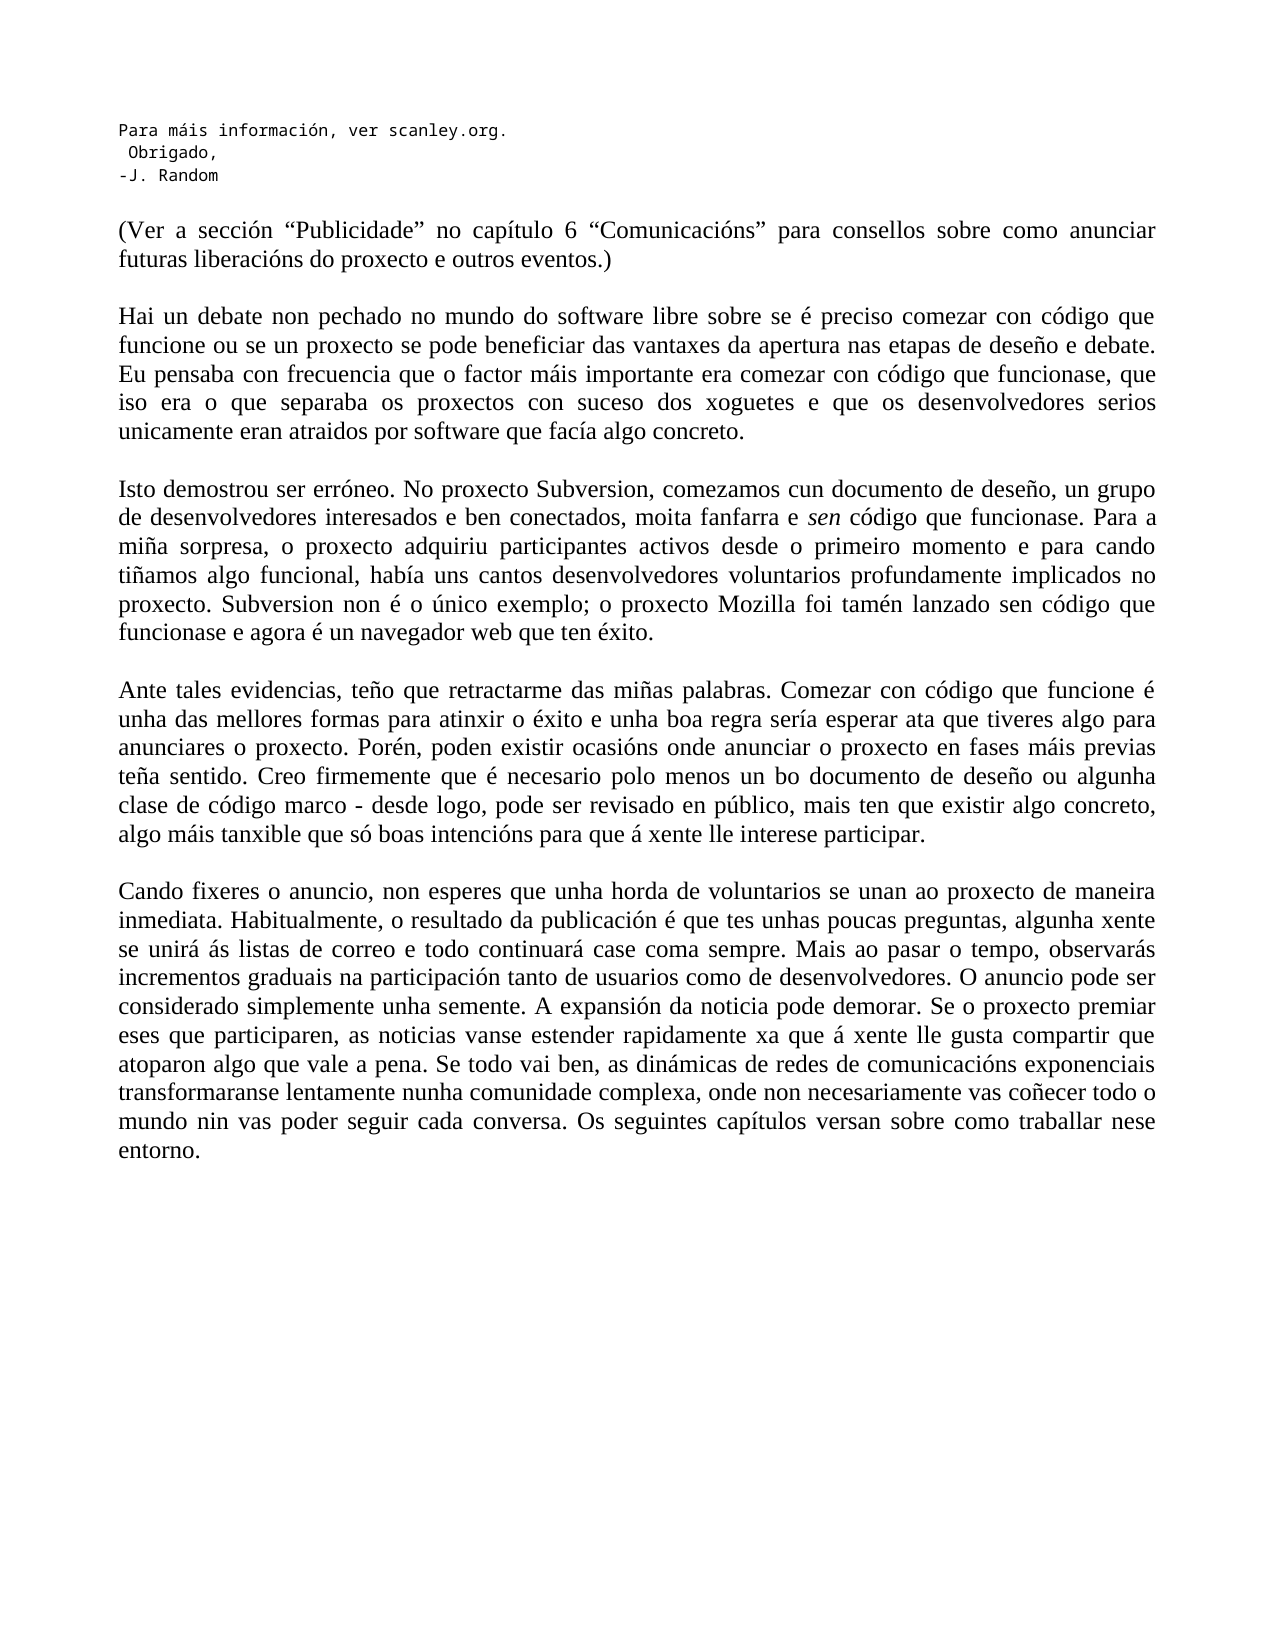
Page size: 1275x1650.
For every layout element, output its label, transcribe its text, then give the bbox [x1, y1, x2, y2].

text Para máis información, ver scanley.org. [118, 118, 1157, 141]
text (Ver a sección “Publicidade” no capítulo 6 “Comunicacións” para consellos sobre como anunciar futuras liberacións do proxecto e outros eventos.) [118, 215, 1157, 272]
text Ante tales evidencias, teño que retractarme das miñas palabras. Comezar con código que funcione é unha das mellores formas para atinxir o éxito e unha boa regra sería esperar ata que tiveres algo para anunciares o proxecto. Porén, poden existir ocasións onde anunciar o proxecto en fases máis previas teña sentido. Creo firmemente que é necesario polo menos un bo documento de deseño ou algunha clase de código marco - desde logo, pode ser revisado en público, mais ten que existir algo concreto, algo máis tanxible que só boas intencións para que á xente lle interese participar. [118, 675, 1157, 847]
text Hai un debate non pechado no mundo do software libre sobre se é preciso comezar con código que funcione ou se un proxecto se pode beneficiar das vantaxes da apertura nas etapas de deseño e debate. Eu pensaba con frecuencia que o factor máis importante era comezar con código que funcionase, que iso era o que separaba os proxectos con suceso dos xoguetes e que os desenvolvedores serios unicamente eran atraidos por software que facía algo concreto. [118, 301, 1157, 445]
text Isto demostrou ser erróneo. No proxecto Subversion, comezamos cun documento de deseño, un grupo de desenvolvedores interesados e ben conectados, moita fanfarra e sen código que funcionase. Para a miña sorpresa, o proxecto adquiriu participantes activos desde o primeiro momento e para cando tiñamos algo funcional, había uns cantos desenvolvedores voluntarios profundamente implicados no proxecto. Subversion non é o único exemplo; o proxecto Mozilla foi tamén lanzado sen código que funcionase e agora é un navegador web que ten éxito. [118, 474, 1157, 646]
text Cando fixeres o anuncio, non esperes que unha horda de voluntarios se unan ao proxecto de maneira inmediata. Habitualmente, o resultado da publicación é que tes unhas poucas preguntas, algunha xente se unirá ás listas de correo e todo continuará case coma sempre. Mais ao pasar o tempo, observarás incrementos graduais na participación tanto de usuarios como de desenvolvedores. O anuncio pode ser considerado simplemente unha semente. A expansión da noticia pode demorar. Se o proxecto premiar eses que participaren, as noticias vanse estender rapidamente xa que á xente lle gusta compartir que atoparon algo que vale a pena. Se todo vai ben, as dinámicas de redes de comunicacións exponenciais transformaranse lentamente nunha comunidade complexa, onde non necesariamente vas coñecer todo o mundo nin vas poder seguir cada conversa. Os seguintes capítulos versan sobre como traballar nese entorno. [118, 876, 1157, 1164]
text -J. Random [118, 163, 1157, 186]
text Obrigado, [118, 141, 1157, 163]
